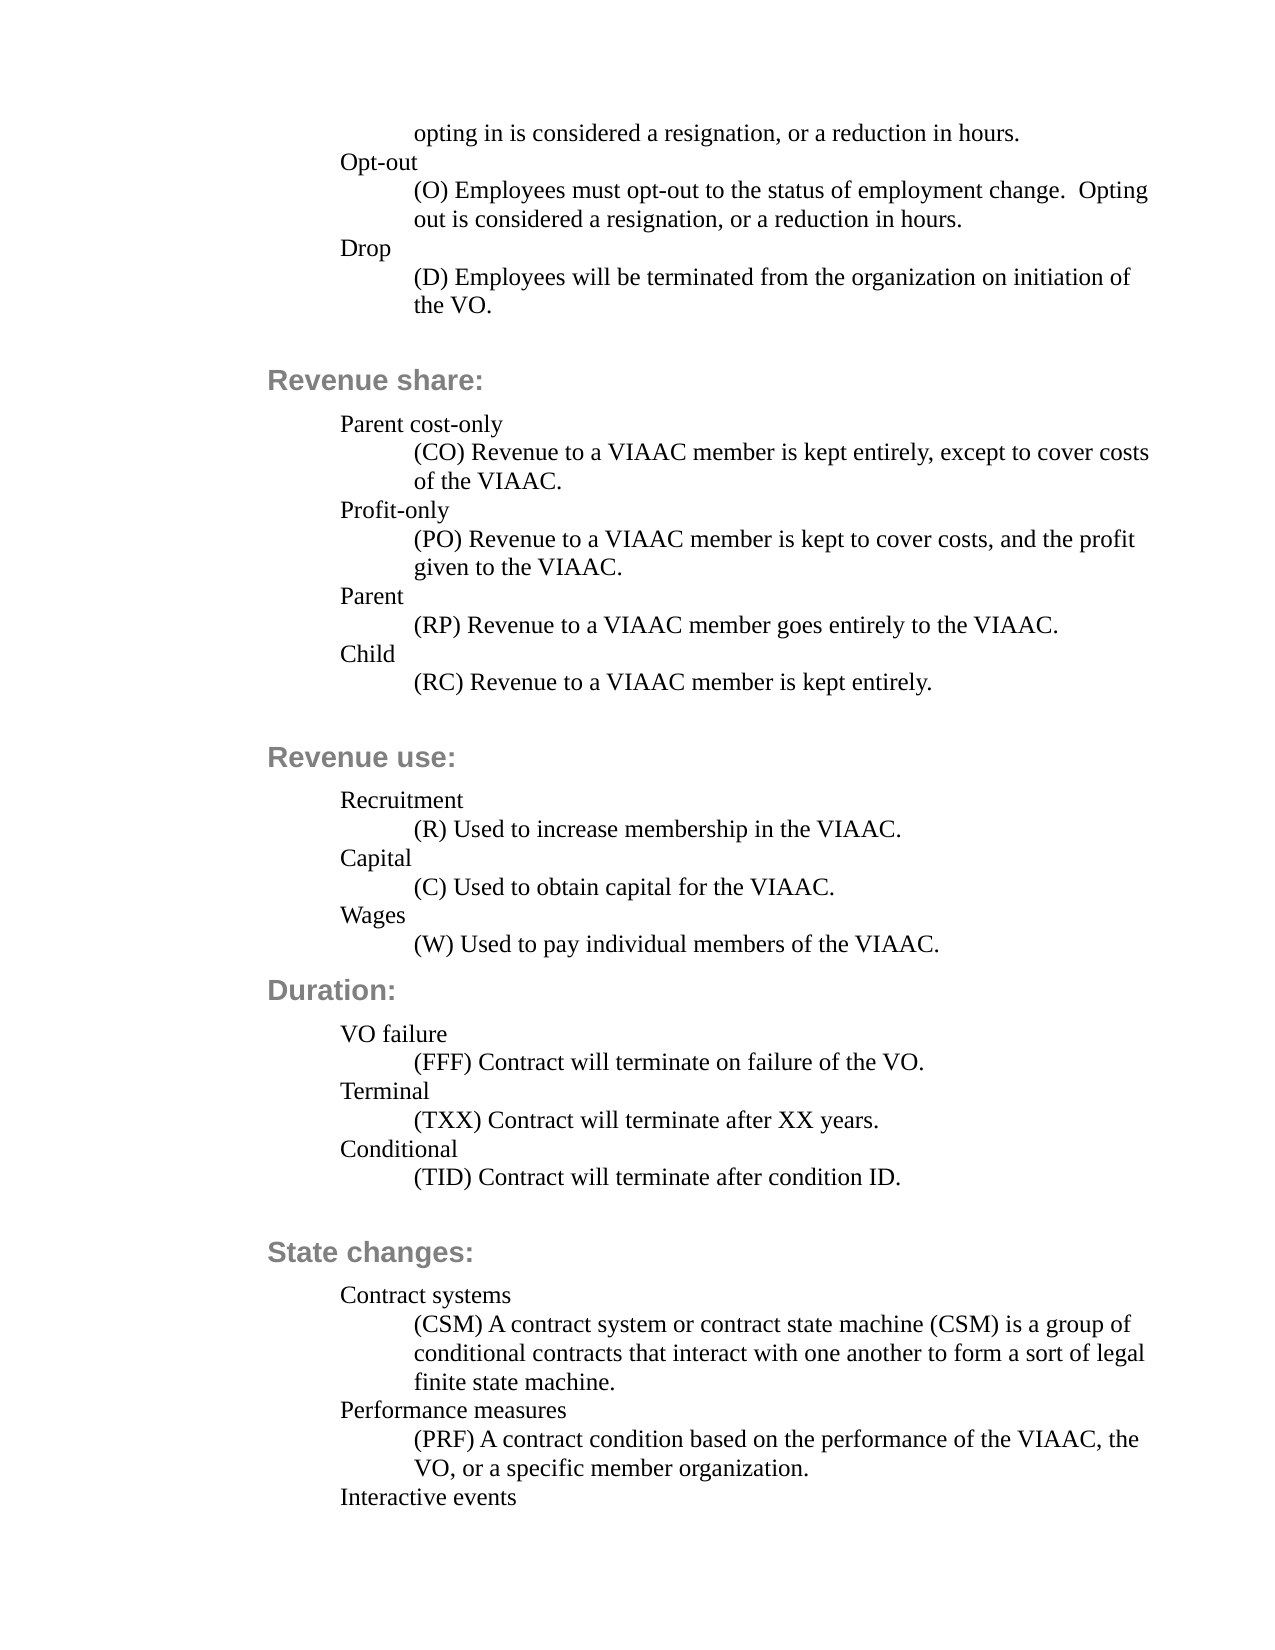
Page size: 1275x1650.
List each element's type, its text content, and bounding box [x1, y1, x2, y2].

text Opt-out [118, 147, 1157, 176]
subtitle Duration: [118, 973, 1157, 1006]
text (CSM) A contract system or contract state machine (CSM) is a group of conditional contracts that interact with one another to form a sort of legal finite state machine. [413, 1309, 1157, 1396]
text Wages [118, 901, 1157, 929]
text Recruitment [118, 786, 1157, 814]
text Drop [118, 233, 1157, 262]
text (D) Employees will be terminated from the organization on initiation of the VO. [413, 262, 1157, 319]
text (RP) Revenue to a VIAAC member goes entirely to the VIAAC. [413, 610, 1157, 639]
text (PO) Revenue to a VIAAC member is kept to cover costs, and the profit given to the VIAAC. [413, 524, 1157, 581]
text Capital [118, 843, 1157, 872]
text opting in is considered a resignation, or a reduction in hours. [413, 118, 1157, 147]
text Parent [118, 581, 1157, 610]
text (O) Employees must opt-out to the status of employment change. Opting out is considered a resignation, or a reduction in hours. [413, 176, 1157, 233]
text Parent cost-only [118, 409, 1157, 437]
text Conditional [118, 1134, 1157, 1162]
text Performance measures [118, 1396, 1157, 1424]
text Interactive events [118, 1482, 1157, 1511]
text (CO) Revenue to a VIAAC member is kept entirely, except to cover costs of the VIAAC. [413, 437, 1157, 495]
text Contract systems [118, 1281, 1157, 1309]
text (R) Used to increase membership in the VIAAC. [413, 814, 1157, 843]
text (C) Used to obtain capital for the VIAAC. [413, 872, 1157, 901]
subtitle State changes: [118, 1234, 1157, 1268]
subtitle Revenue use: [118, 739, 1157, 773]
text (W) Used to pay individual members of the VIAAC. [413, 929, 1157, 958]
text (RC) Revenue to a VIAAC member is kept entirely. [413, 667, 1157, 696]
text (FFF) Contract will terminate on failure of the VO. [413, 1047, 1157, 1076]
subtitle Revenue share: [118, 363, 1157, 396]
text Child [118, 639, 1157, 667]
text VO failure [118, 1019, 1157, 1047]
text (TID) Contract will terminate after condition ID. [413, 1162, 1157, 1191]
text Terminal [118, 1076, 1157, 1105]
text Profit-only [118, 495, 1157, 524]
text (PRF) A contract condition based on the performance of the VIAAC, the VO, or a specific member organization. [413, 1424, 1157, 1482]
text (TXX) Contract will terminate after XX years. [413, 1105, 1157, 1134]
